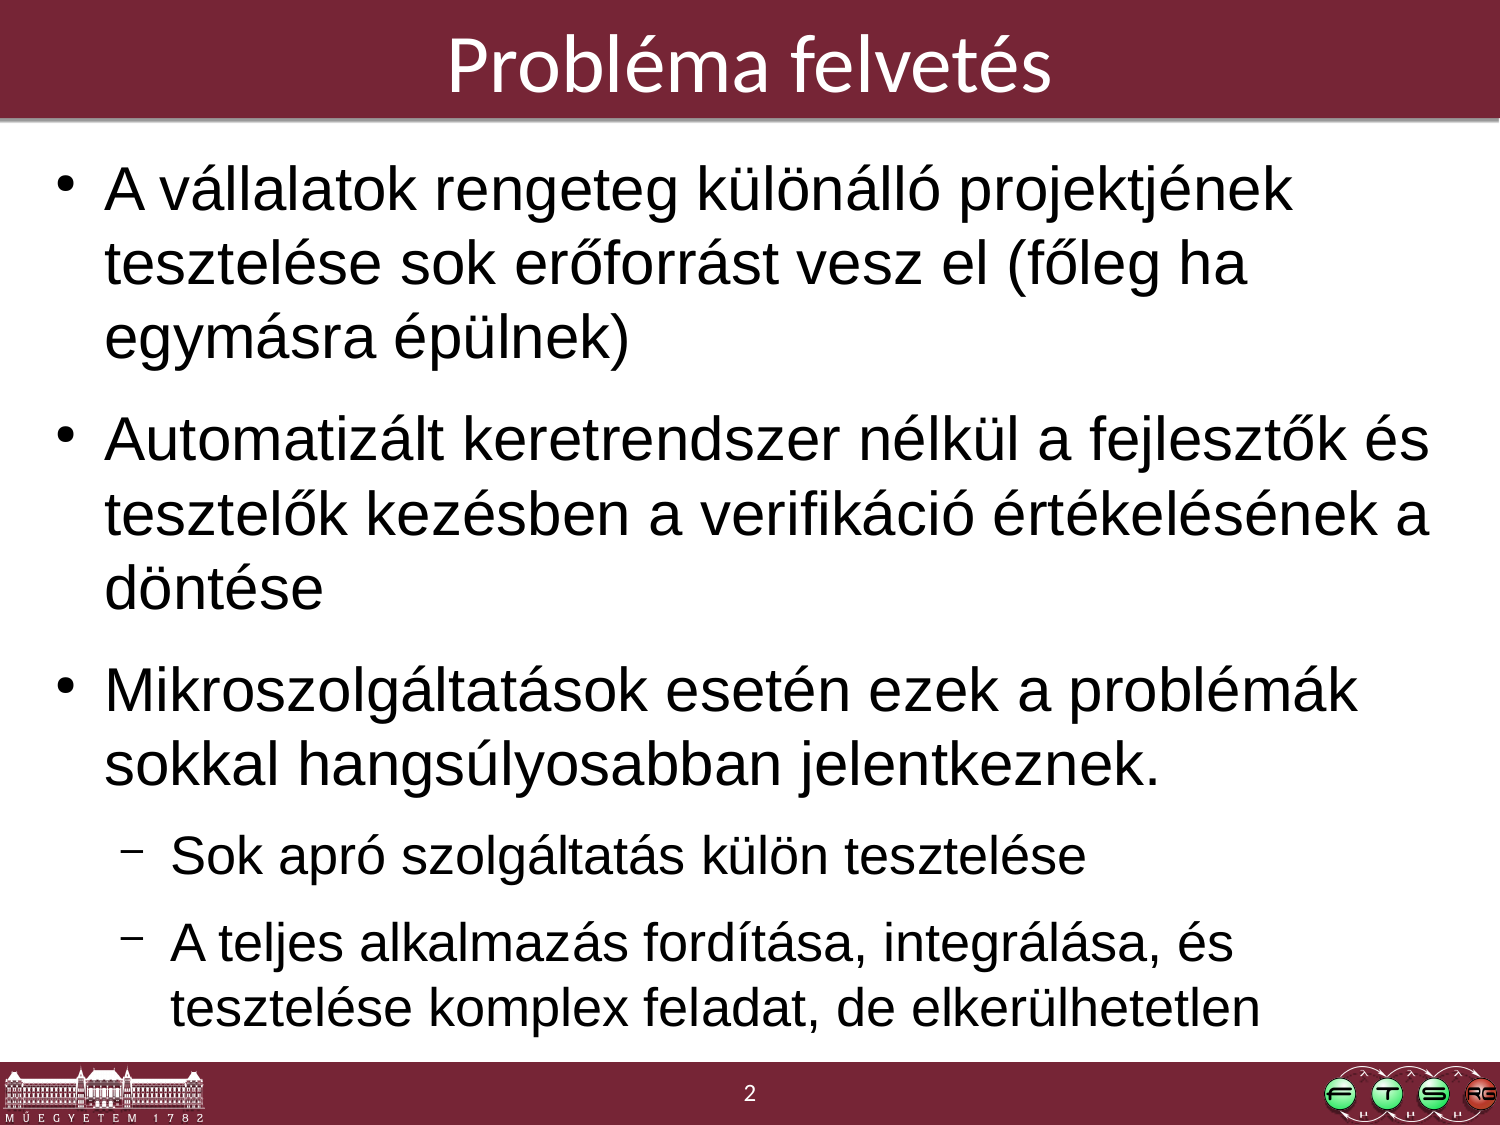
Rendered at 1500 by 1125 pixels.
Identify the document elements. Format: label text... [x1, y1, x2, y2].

list A vállalatok rengeteg különálló projektjének tesztelése sok erőforrást vesz el (főleg ha egymásra épülnek) Automatizált keretrendszer nélkül a fejlesztők és tesztelők kezésben a verifikáció értékelésének a döntése Mikroszolgáltatások esetén ezek a problémák sokkal hangsúlyosabban jelentkeznek. Sok apró szolgáltatás külön tesztelése A teljes alkalmazás fordítása, integrálása, és tesztelése komplex feladat, de elkerülhetetlen [23, 140, 1477, 1048]
picture [3, 1064, 205, 1122]
picture [1324, 1066, 1497, 1122]
title Probléma felvetés [0, 0, 1500, 119]
text_box [581, 1061, 919, 1122]
